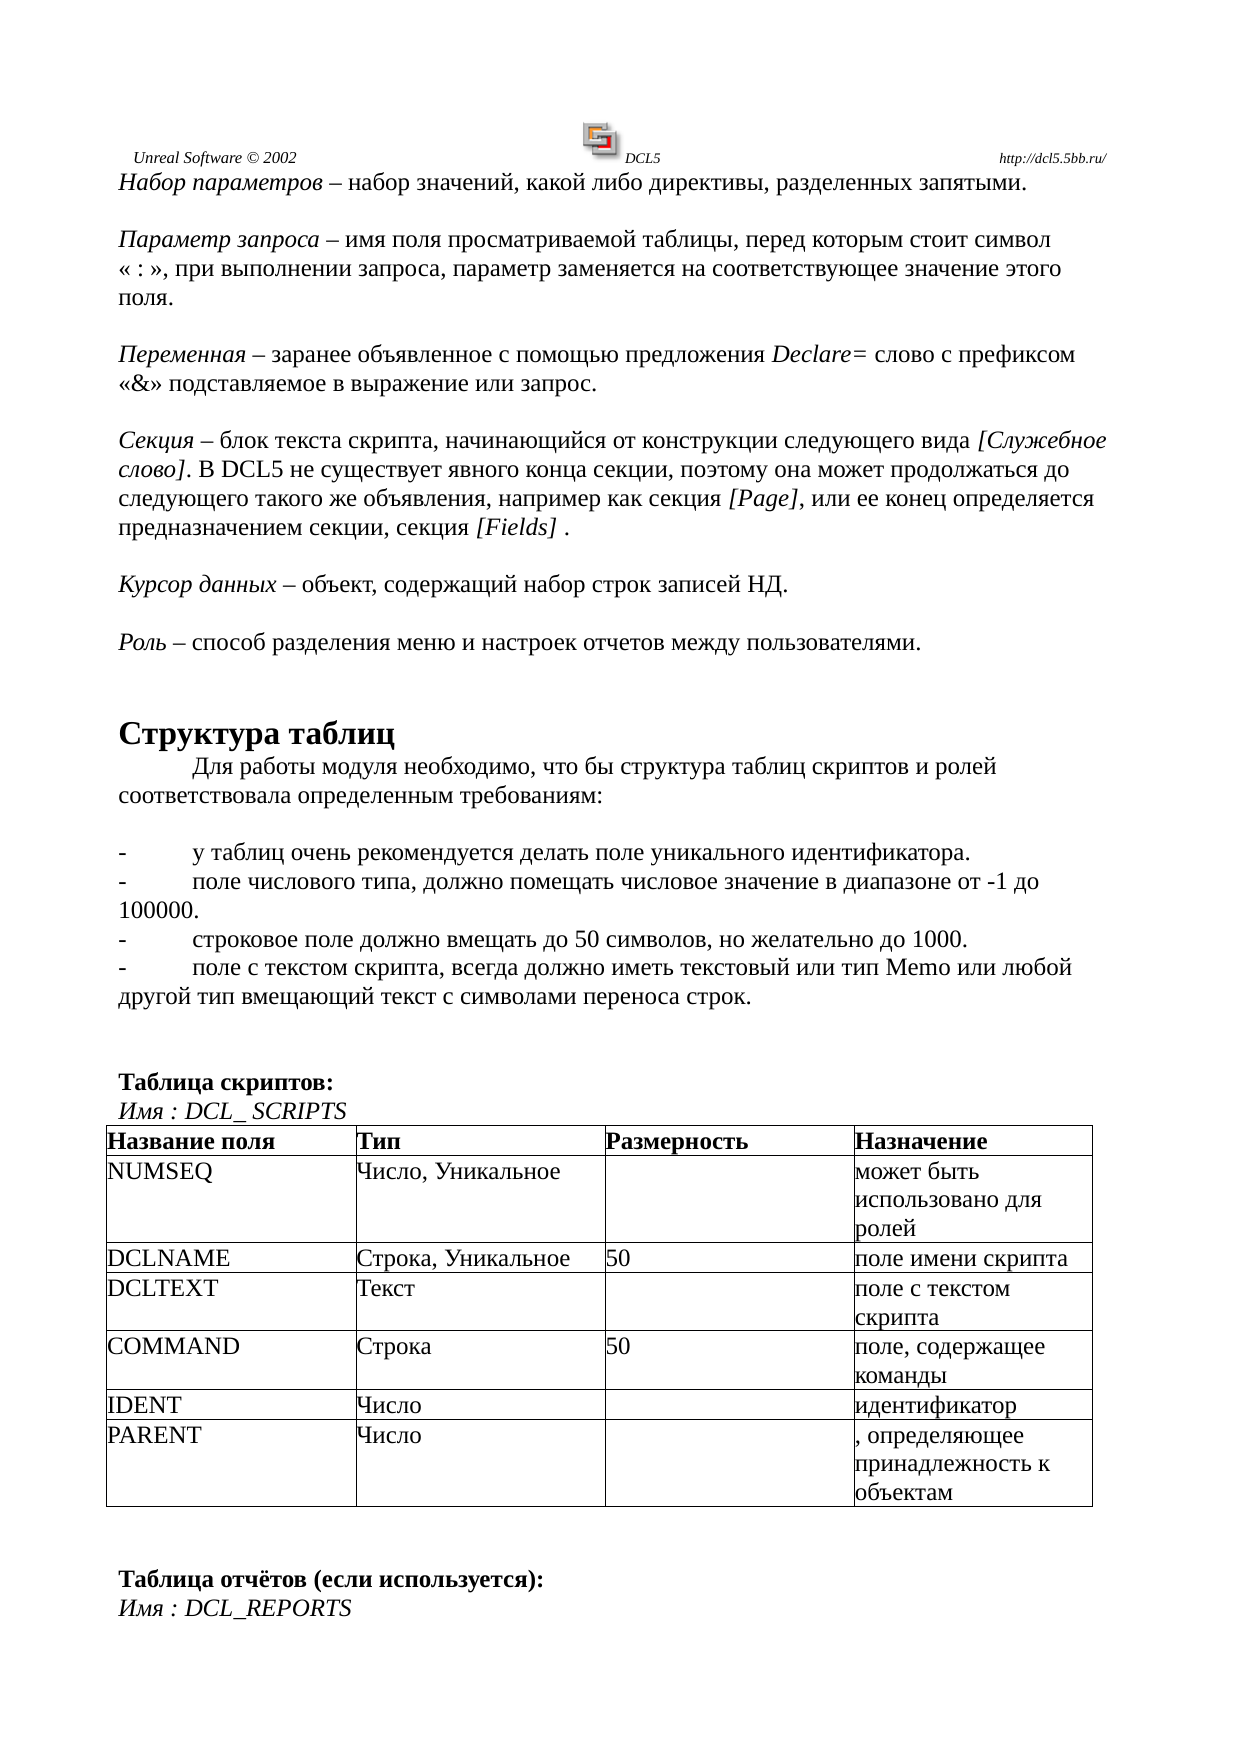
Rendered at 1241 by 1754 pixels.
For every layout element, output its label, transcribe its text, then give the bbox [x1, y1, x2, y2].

table_header Название поля [107, 1126, 356, 1155]
text Таблица отчётов (если используется): [118, 1564, 1122, 1593]
table_header Размерность [606, 1126, 854, 1155]
table_cell 50 [606, 1331, 854, 1389]
text - поле числового типа, должно помещать числовое значение в диапазоне от -1 до 100000. [118, 866, 1122, 924]
text « : », при выполнении запроса, параметр заменяется на соответствующее значение этого поля. [118, 253, 1122, 310]
table_cell NUMSEQ [107, 1156, 356, 1242]
table_cell Число [357, 1420, 605, 1506]
text - у таблиц очень рекомендуется делать поле уникального идентификатора. [118, 837, 1122, 866]
table_cell Число [357, 1390, 605, 1419]
table_header Тип [357, 1126, 605, 1155]
text Для работы модуля необходимо, что бы структура таблиц скриптов и ролей соответствовала определенным требованиям: [118, 751, 1122, 809]
text - поле с текстом скрипта, всегда должно иметь текстовый или тип Memo или любой другой тип вмещающий текст с символами переноса строк. [118, 952, 1122, 1010]
text Имя : DCL_REPORTS [118, 1593, 1122, 1622]
table_cell , определяющее принадлежность к объектам [855, 1420, 1092, 1506]
table_cell поле, содержащее команды [855, 1331, 1092, 1389]
table_cell поле имени скрипта [855, 1243, 1092, 1272]
text - строковое поле должно вмещать до 50 символов, но желательно до 1000. [118, 924, 1122, 952]
text Роль – способ разделения меню и настроек отчетов между пользователями. [118, 627, 1122, 655]
text Параметр запроса – имя поля просматриваемой таблицы, перед которым стоит символ [118, 224, 1122, 253]
table_cell Число, Уникальное [357, 1156, 605, 1242]
picture [579, 118, 625, 164]
table_cell [606, 1390, 854, 1419]
table_cell [606, 1156, 854, 1242]
table_cell Текст [357, 1273, 605, 1330]
table_cell 50 [606, 1243, 854, 1272]
table_cell поле с текстом скрипта [855, 1273, 1092, 1330]
table_cell DCLTEXT [107, 1273, 356, 1330]
table_cell Строка [357, 1331, 605, 1389]
table_cell идентификатор [855, 1390, 1092, 1419]
table_cell IDENT [107, 1390, 356, 1419]
table_header Назначение [855, 1126, 1092, 1155]
table_cell [606, 1420, 854, 1506]
table_cell DCLNAME [107, 1243, 356, 1272]
text Секция – блок текста скрипта, начинающийся от конструкции следующего вида [Служебное слово]. В DCL5 не существует явного конца секции, поэтому она может продолжаться до следующего такого же объявления, например как секция [Page], или ее конец определяется предназначением секции, секция [Fields] . [118, 425, 1122, 540]
text Имя : DCL_ SCRIPTS [118, 1096, 1122, 1125]
text Набор параметров – набор значений, какой либо директивы, разделенных запятыми. [118, 167, 1122, 195]
table_cell PARENT [107, 1420, 356, 1506]
table_cell Строка, Уникальное [357, 1243, 605, 1272]
text Переменная – заранее объявленное с помощью предложения Declare= слово с префиксом «&» подставляемое в выражение или запрос. [118, 339, 1122, 397]
table_cell [606, 1273, 854, 1330]
text Таблица скриптов: [118, 1067, 1122, 1096]
table_cell может быть использовано для ролей [855, 1156, 1092, 1242]
text Курсор данных – объект, содержащий набор строк записей НД. [118, 569, 1122, 598]
table_cell COMMAND [107, 1331, 356, 1389]
text Структура таблиц [118, 713, 1122, 751]
